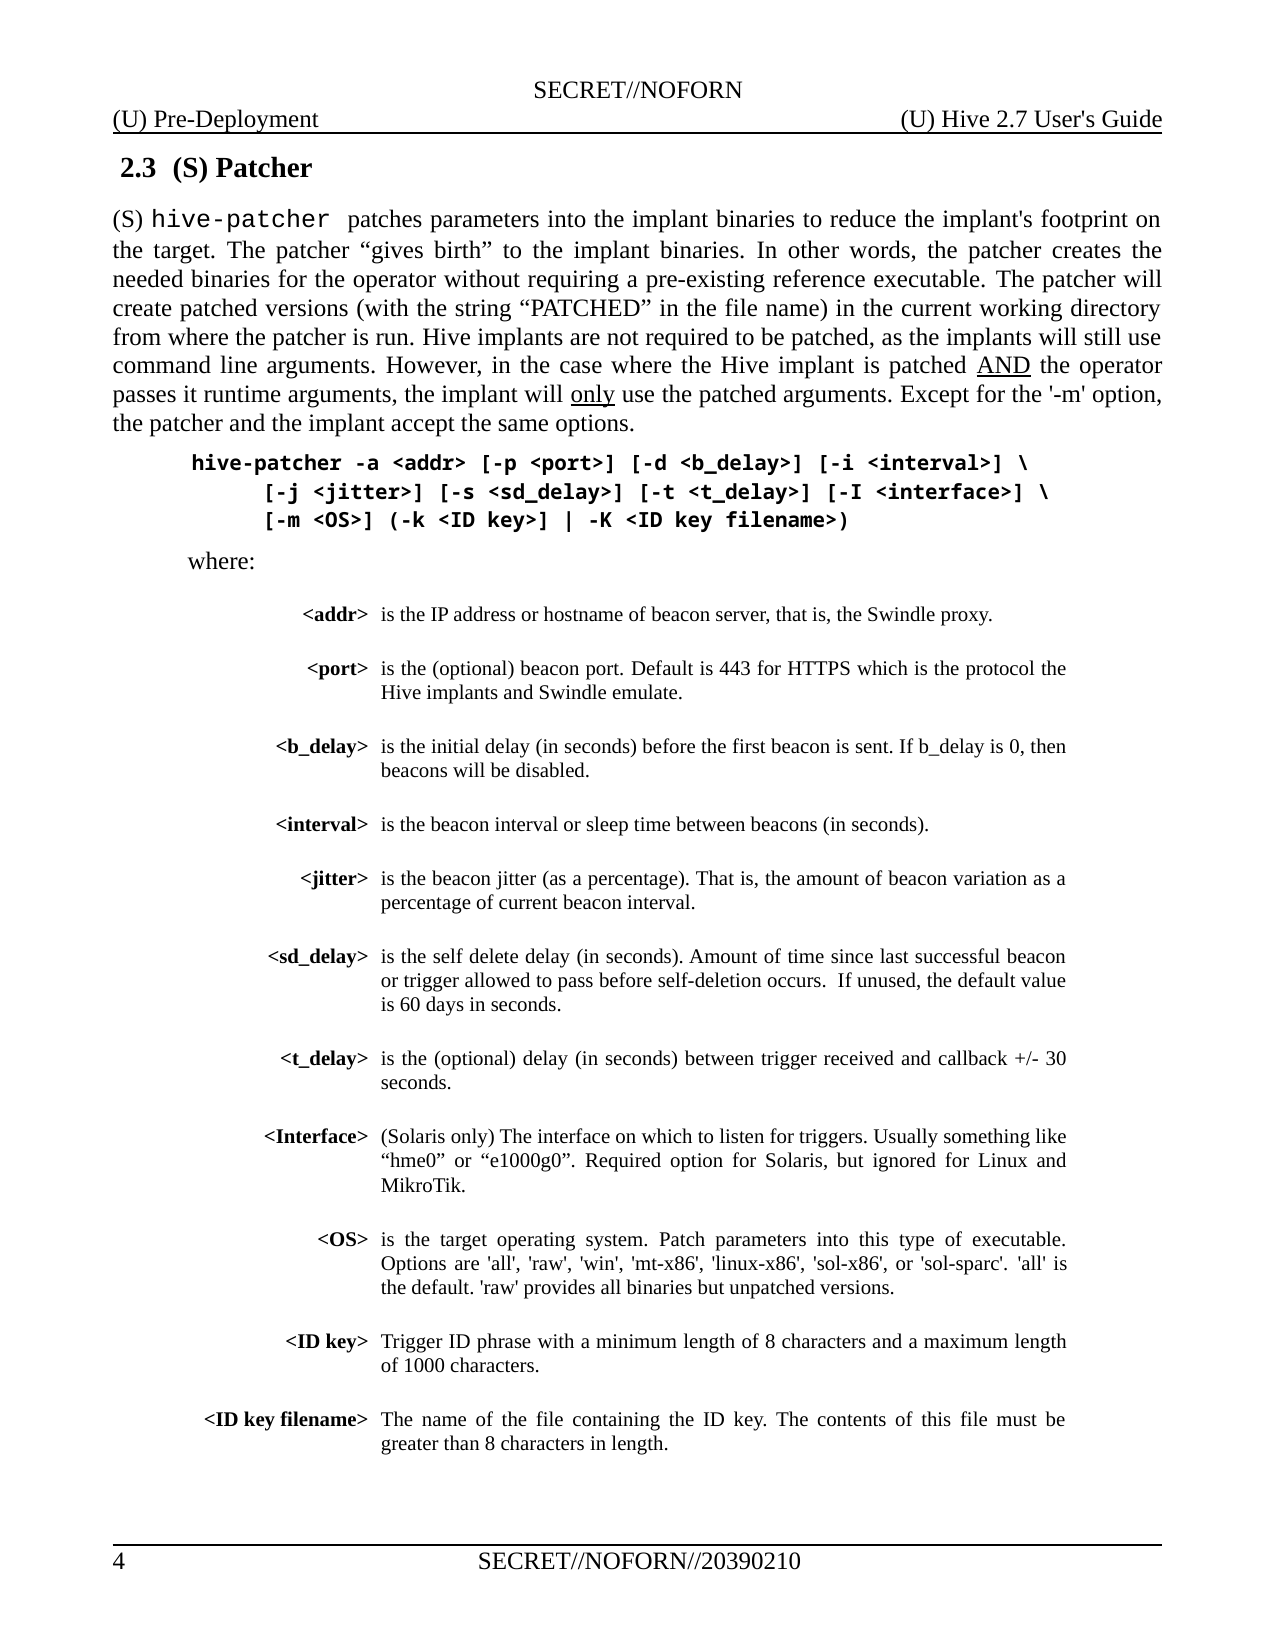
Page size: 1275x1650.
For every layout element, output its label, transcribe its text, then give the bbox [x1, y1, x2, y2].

table_cell is the beacon jitter (as a percentage). That is, the amount of beacon variation as a percentage of current beacon interval. [375, 851, 1073, 929]
table_cell <OS> [191, 1212, 374, 1314]
table_cell is the beacon interval or sleep time between beacons (in seconds). [375, 797, 1073, 851]
table_cell <ID key> [191, 1314, 374, 1392]
table_cell is the (optional) delay (in seconds) between trigger received and callback +/- 30 seconds. [375, 1031, 1073, 1109]
table_cell <b_delay> [191, 719, 374, 797]
table_cell <port> [191, 641, 374, 719]
table_cell <ID key filename> [191, 1392, 374, 1470]
subtitle (S) Patcher [112, 150, 1162, 183]
text [-j <jitter>] [-s <sd_delay>] [-t <t_delay>] [-I <interface>] \ [142, 477, 1132, 505]
text where: [112, 546, 1162, 574]
table_header is the IP address or hostname of beacon server, that is, the Swindle proxy. [375, 587, 1073, 641]
table_cell Trigger ID phrase with a minimum length of 8 characters and a maximum length of 1000 characters. [375, 1314, 1073, 1392]
table_cell is the initial delay (in seconds) before the first beacon is sent. If b_delay is 0, then beacons will be disabled. [375, 719, 1073, 797]
table_header <addr> [191, 587, 374, 641]
text (S) hive-patcher patches parameters into the implant binaries to reduce the implant's footprint on the target. The patcher “gives birth” to the implant binaries. In other words, the patcher creates the needed binaries for the operator without requiring a pre-existing reference executable. The patcher will create patched versions (with the string “PATCHED” in the file name) in the current working directory from where the patcher is run. Hive implants are not required to be patched, as the implants will still use command line arguments. However, in the case where the Hive implant is patched AND the operator passes it runtime arguments, the implant will only use the patched arguments. Except for the '-m' option, the patcher and the implant accept the same options. [112, 204, 1162, 437]
table_cell is the self delete delay (in seconds). Amount of time since last successful beacon or trigger allowed to pass before self-deletion occurs. If unused, the default value is 60 days in seconds. [375, 929, 1073, 1031]
table_cell <Interface> [191, 1109, 374, 1212]
table_cell <sd_delay> [191, 929, 374, 1031]
text hive-patcher -a <addr> [-p <port>] [-d <b_delay>] [-i <interval>] \ [142, 448, 1132, 477]
table_cell (Solaris only) The interface on which to listen for triggers. Usually something like “hme0” or “e1000g0”. Required option for Solaris, but ignored for Linux and MikroTik. [375, 1109, 1073, 1212]
text [-m <OS>] (-k <ID key>] | -K <ID key filename>) [142, 505, 1132, 534]
table_cell is the (optional) beacon port. Default is 443 for HTTPS which is the protocol the Hive implants and Swindle emulate. [375, 641, 1073, 719]
table_cell <t_delay> [191, 1031, 374, 1109]
table_cell is the target operating system. Patch parameters into this type of executable. Options are 'all', 'raw', 'win', 'mt-x86', 'linux-x86', 'sol-x86', or 'sol-sparc'. 'all' is the default. 'raw' provides all binaries but unpatched versions. [375, 1212, 1073, 1314]
table_cell <jitter> [191, 851, 374, 929]
table_cell <interval> [191, 797, 374, 851]
table_cell The name of the file containing the ID key. The contents of this file must be greater than 8 characters in length. [375, 1392, 1073, 1470]
